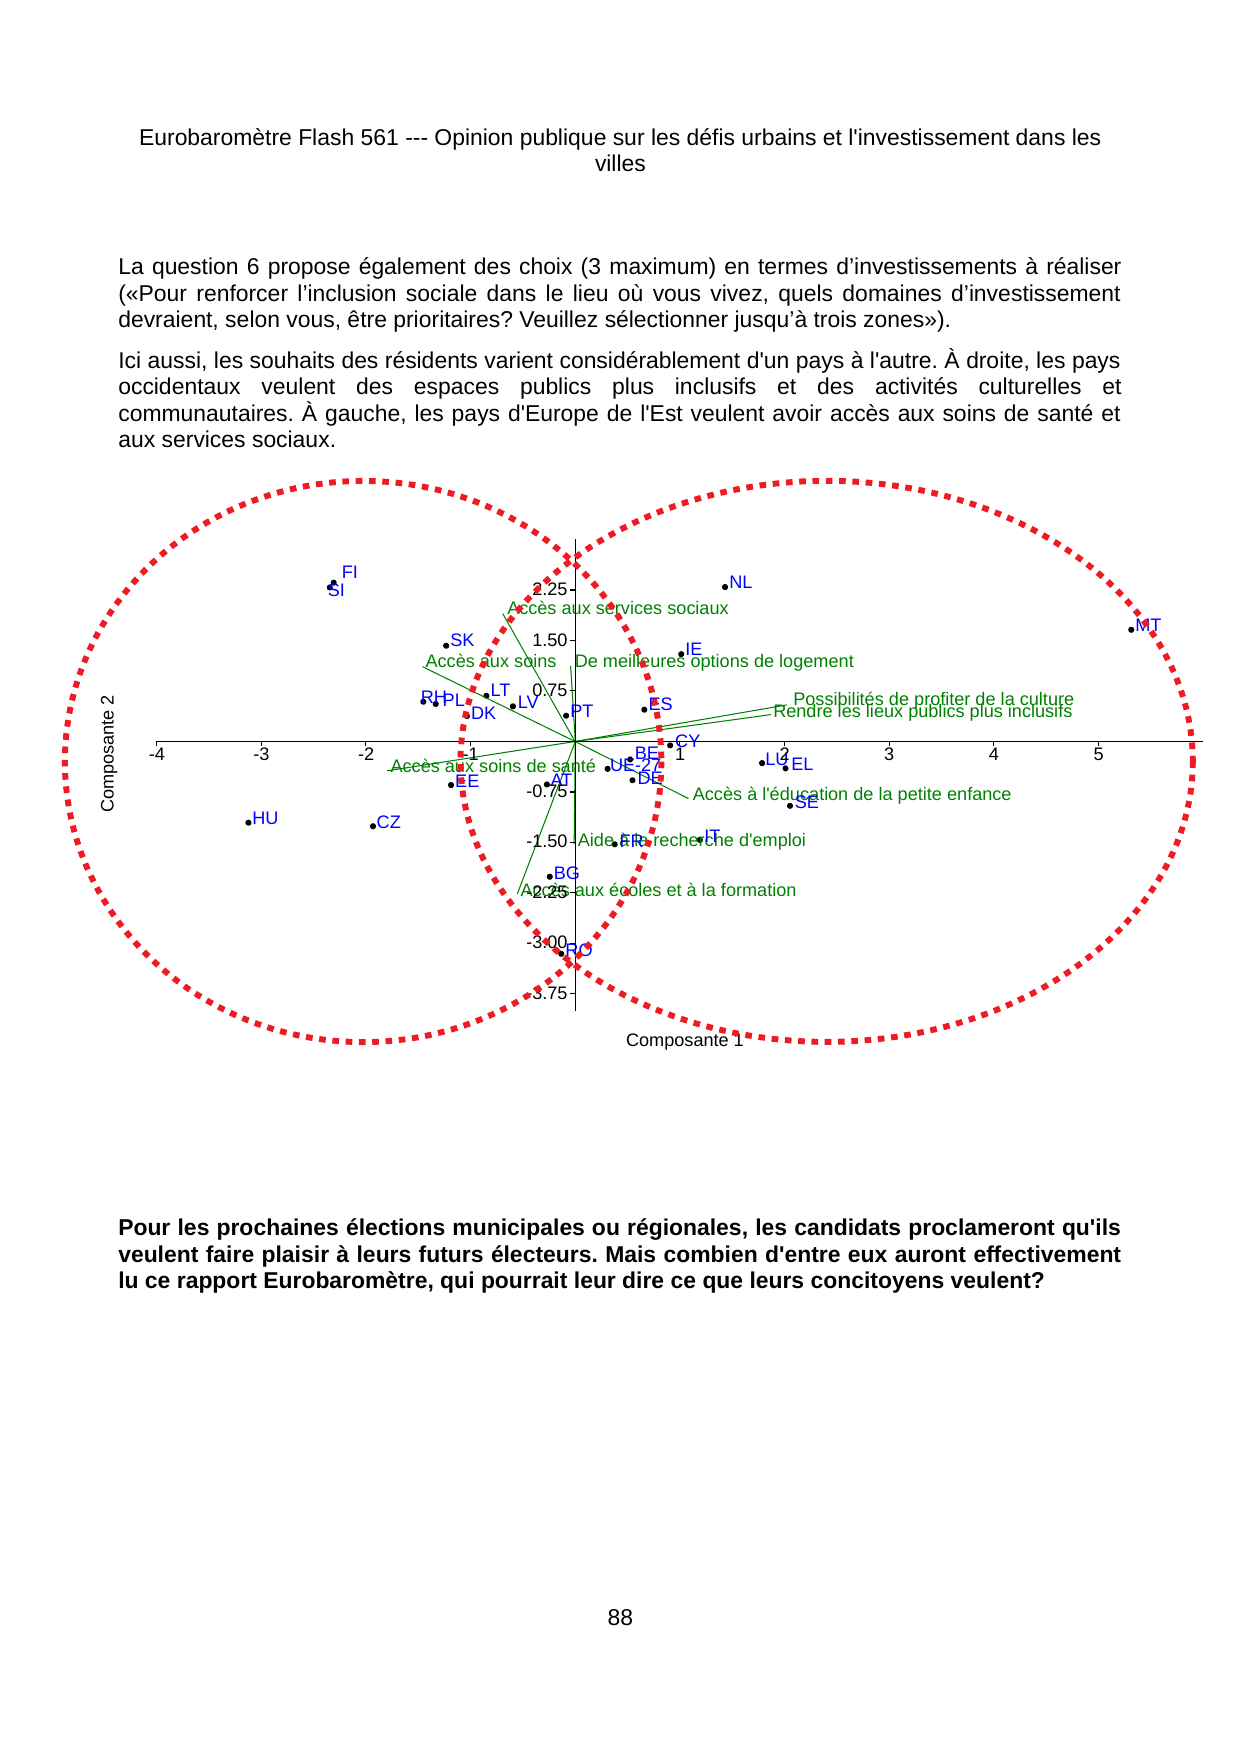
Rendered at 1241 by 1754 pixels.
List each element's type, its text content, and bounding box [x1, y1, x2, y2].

text Ici aussi, les souhaits des résidents varient considérablement d'un pays à l'autre. À droite, les pays occidentaux veulent des espaces publics plus inclusifs et des activités culturelles et communautaires. À gauche, les pays d'Europe de l'Est veulent avoir accès aux soins de santé et aux services sociaux. [118, 347, 1122, 452]
text La question 6 propose également des choix (3 maximum) en termes d’investissements à réaliser («Pour renforcer l’inclusion sociale dans le lieu où vous vivez, quels domaines d’investissement devraient, selon vous, être prioritaires? Veuillez sélectionner jusqu’à trois zones»). [118, 253, 1122, 332]
text Pour les prochaines élections municipales ou régionales, les candidats proclameront qu'ils veulent faire plaisir à leurs futurs électeurs. Mais combien d'entre eux auront effectivement lu ce rapport Eurobaromètre, qui pourrait leur dire ce que leurs concitoyens veulent? [118, 1214, 1122, 1293]
